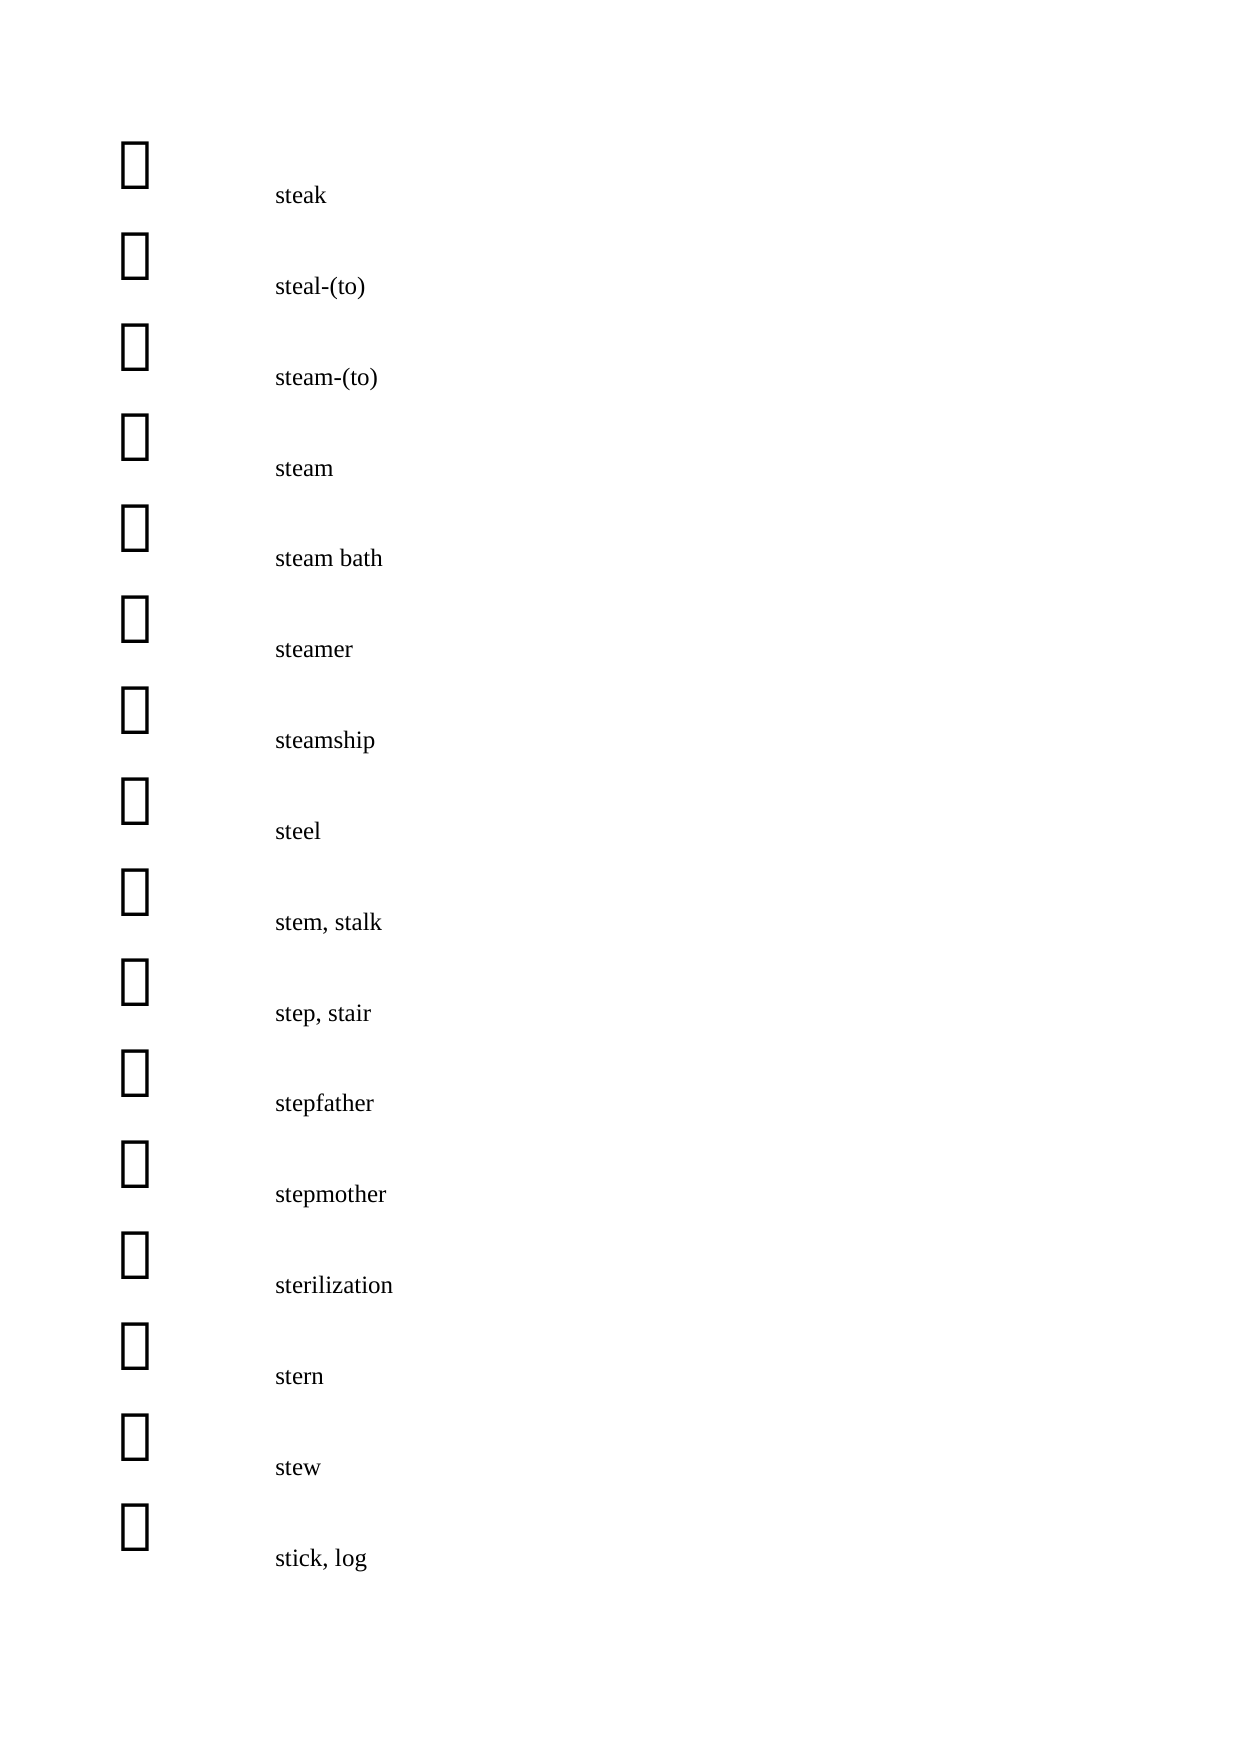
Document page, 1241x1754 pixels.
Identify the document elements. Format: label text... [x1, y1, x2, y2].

table_cell  [115, 663, 275, 754]
table_cell step, stair [275, 936, 949, 1026]
table_cell  [115, 1026, 275, 1117]
table_cell  [115, 391, 275, 481]
table_cell stick, log [275, 1481, 949, 1571]
table_cell stepmother [275, 1117, 949, 1208]
table_cell steamship [275, 663, 949, 754]
table_cell steel [275, 754, 949, 845]
table_cell steam-(to) [275, 300, 949, 391]
table_cell  [115, 481, 275, 572]
table_cell  [115, 1390, 275, 1481]
table_cell  [115, 572, 275, 663]
table_cell stepfather [275, 1026, 949, 1117]
table_cell steal-(to) [275, 209, 949, 300]
table_cell sterilization [275, 1208, 949, 1299]
table_cell  [115, 209, 275, 300]
table_cell  [115, 118, 275, 209]
table_cell steam [275, 391, 949, 481]
table_cell  [115, 1299, 275, 1390]
table_cell steam bath [275, 481, 949, 572]
table_cell  [115, 936, 275, 1026]
table_cell  [115, 1208, 275, 1299]
table_cell  [115, 300, 275, 391]
table_cell stem, stalk [275, 845, 949, 936]
table_cell steak [275, 118, 949, 209]
table_cell steamer [275, 572, 949, 663]
table_cell  [115, 754, 275, 845]
table_cell stew [275, 1390, 949, 1481]
table_cell stern [275, 1299, 949, 1390]
table_cell  [115, 845, 275, 936]
table_cell  [115, 1481, 275, 1571]
table_cell  [115, 1117, 275, 1208]
